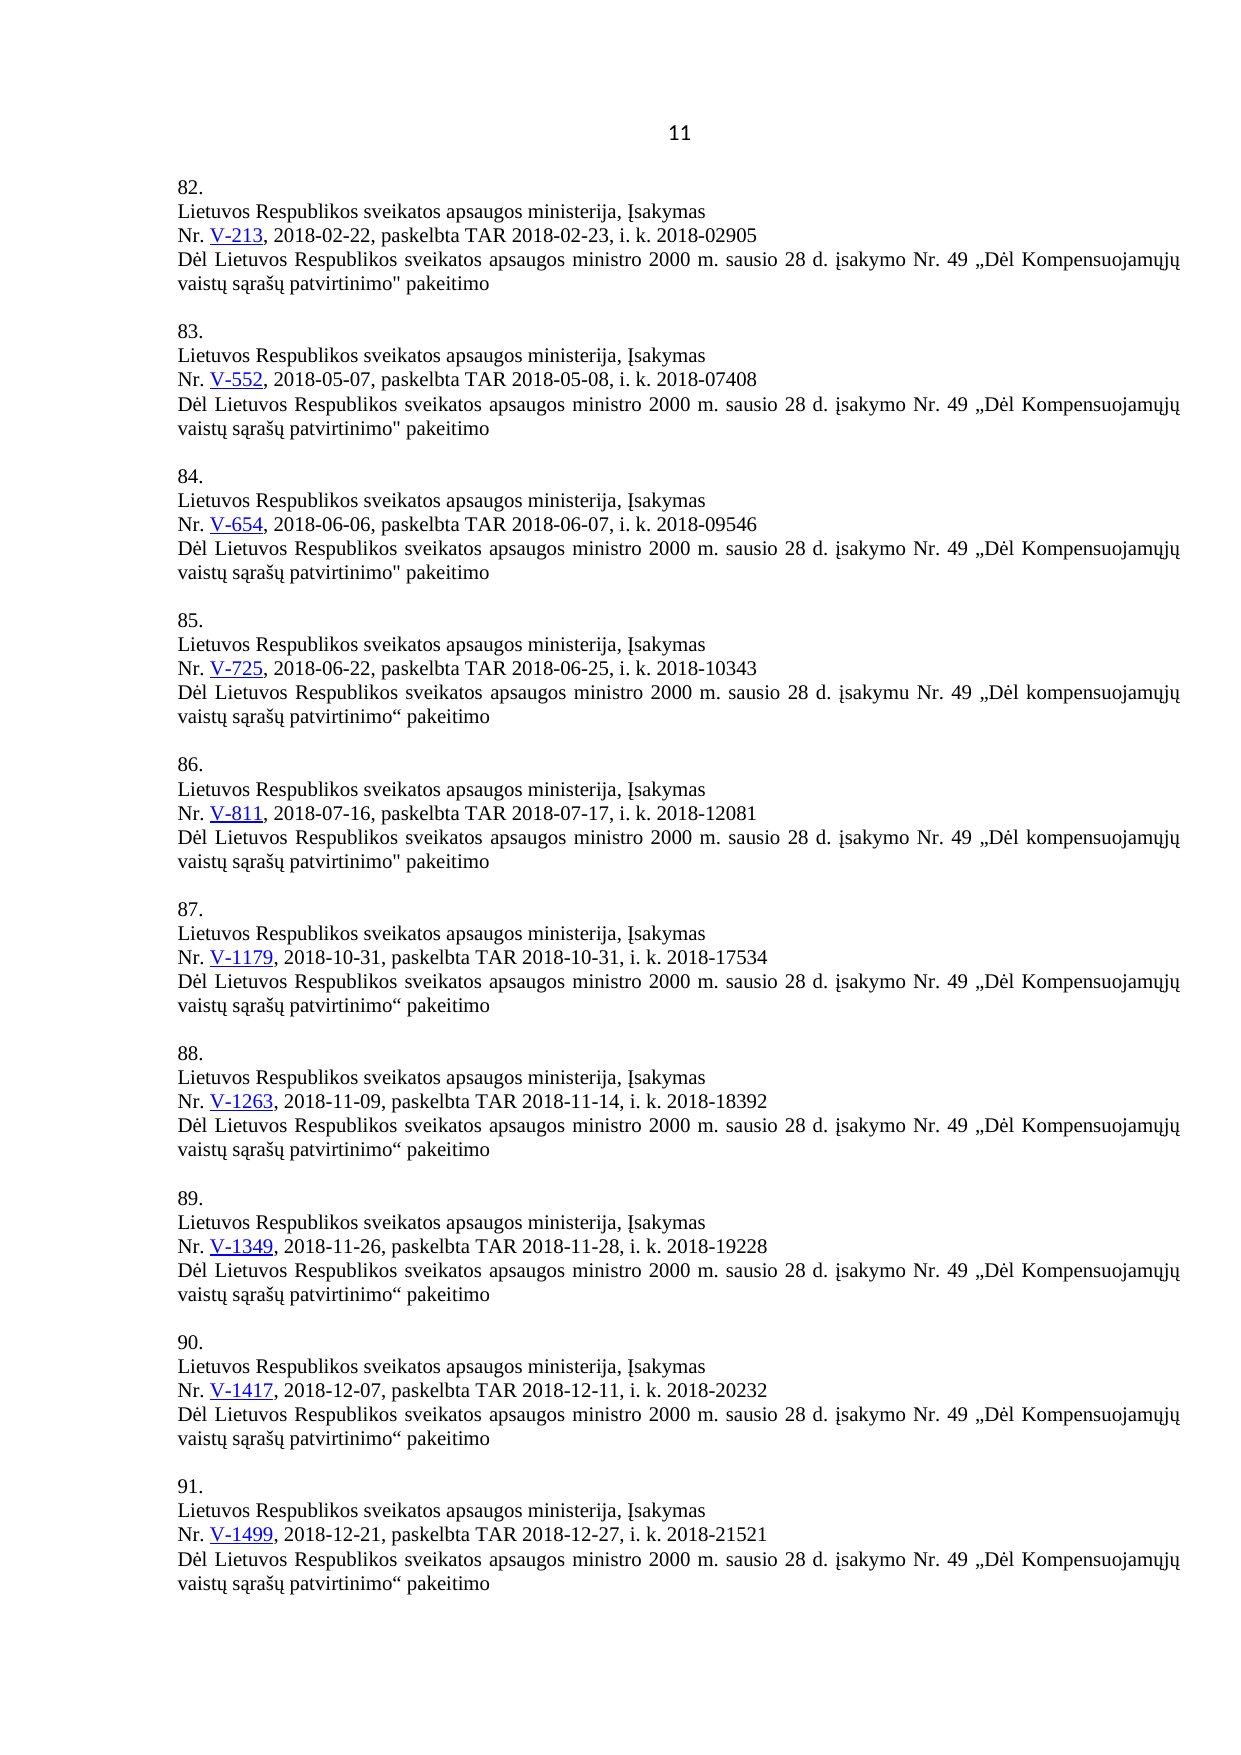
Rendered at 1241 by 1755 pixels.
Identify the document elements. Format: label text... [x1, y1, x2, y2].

text Lietuvos Respublikos sveikatos apsaugos ministerija, Įsakymas [177, 776, 1181, 801]
text Dėl Lietuvos Respublikos sveikatos apsaugos ministro 2000 m. sausio 28 d. įsakymu Nr. 49 „Dėl kompensuojamųjų vaistų sąrašų patvirtinimo“ pakeitimo [177, 680, 1181, 728]
text 87. [177, 897, 1181, 921]
text Dėl Lietuvos Respublikos sveikatos apsaugos ministro 2000 m. sausio 28 d. įsakymo Nr. 49 „Dėl kompensuojamųjų vaistų sąrašų patvirtinimo" pakeitimo [177, 824, 1181, 873]
text Dėl Lietuvos Respublikos sveikatos apsaugos ministro 2000 m. sausio 28 d. įsakymo Nr. 49 „Dėl Kompensuojamųjų vaistų sąrašų patvirtinimo“ pakeitimo [177, 1258, 1181, 1306]
text 82. [177, 175, 1181, 199]
text Lietuvos Respublikos sveikatos apsaugos ministerija, Įsakymas [177, 488, 1181, 512]
text Dėl Lietuvos Respublikos sveikatos apsaugos ministro 2000 m. sausio 28 d. įsakymo Nr. 49 „Dėl Kompensuojamųjų vaistų sąrašų patvirtinimo" pakeitimo [177, 391, 1181, 439]
text 83. [177, 319, 1181, 343]
text Dėl Lietuvos Respublikos sveikatos apsaugos ministro 2000 m. sausio 28 d. įsakymo Nr. 49 „Dėl Kompensuojamųjų vaistų sąrašų patvirtinimo" pakeitimo [177, 247, 1181, 295]
text Nr. V-811, 2018-07-16, paskelbta TAR 2018-07-17, i. k. 2018-12081 [177, 801, 1181, 824]
text Nr. V-1263, 2018-11-09, paskelbta TAR 2018-11-14, i. k. 2018-18392 [177, 1089, 1181, 1113]
text Dėl Lietuvos Respublikos sveikatos apsaugos ministro 2000 m. sausio 28 d. įsakymo Nr. 49 „Dėl Kompensuojamųjų vaistų sąrašų patvirtinimo“ pakeitimo [177, 1113, 1181, 1161]
text Lietuvos Respublikos sveikatos apsaugos ministerija, Įsakymas [177, 1209, 1181, 1234]
text Dėl Lietuvos Respublikos sveikatos apsaugos ministro 2000 m. sausio 28 d. įsakymo Nr. 49 „Dėl Kompensuojamųjų vaistų sąrašų patvirtinimo“ pakeitimo [177, 1546, 1181, 1594]
text 91. [177, 1474, 1181, 1498]
text 85. [177, 608, 1181, 632]
text Nr. V-725, 2018-06-22, paskelbta TAR 2018-06-25, i. k. 2018-10343 [177, 656, 1181, 680]
text Lietuvos Respublikos sveikatos apsaugos ministerija, Įsakymas [177, 343, 1181, 367]
text Nr. V-213, 2018-02-22, paskelbta TAR 2018-02-23, i. k. 2018-02905 [177, 223, 1181, 247]
text 89. [177, 1186, 1181, 1209]
text Lietuvos Respublikos sveikatos apsaugos ministerija, Įsakymas [177, 1498, 1181, 1522]
text Nr. V-552, 2018-05-07, paskelbta TAR 2018-05-08, i. k. 2018-07408 [177, 367, 1181, 391]
text 90. [177, 1330, 1181, 1354]
text Lietuvos Respublikos sveikatos apsaugos ministerija, Įsakymas [177, 1065, 1181, 1089]
text Lietuvos Respublikos sveikatos apsaugos ministerija, Įsakymas [177, 632, 1181, 656]
text Lietuvos Respublikos sveikatos apsaugos ministerija, Įsakymas [177, 921, 1181, 945]
text Lietuvos Respublikos sveikatos apsaugos ministerija, Įsakymas [177, 1354, 1181, 1378]
text 88. [177, 1041, 1181, 1065]
text 86. [177, 752, 1181, 776]
text Nr. V-654, 2018-06-06, paskelbta TAR 2018-06-07, i. k. 2018-09546 [177, 512, 1181, 536]
text Dėl Lietuvos Respublikos sveikatos apsaugos ministro 2000 m. sausio 28 d. įsakymo Nr. 49 „Dėl Kompensuojamųjų vaistų sąrašų patvirtinimo“ pakeitimo [177, 1402, 1181, 1450]
text Nr. V-1179, 2018-10-31, paskelbta TAR 2018-10-31, i. k. 2018-17534 [177, 945, 1181, 969]
text Nr. V-1499, 2018-12-21, paskelbta TAR 2018-12-27, i. k. 2018-21521 [177, 1522, 1181, 1546]
text 84. [177, 464, 1181, 488]
text Nr. V-1417, 2018-12-07, paskelbta TAR 2018-12-11, i. k. 2018-20232 [177, 1378, 1181, 1402]
text Dėl Lietuvos Respublikos sveikatos apsaugos ministro 2000 m. sausio 28 d. įsakymo Nr. 49 „Dėl Kompensuojamųjų vaistų sąrašų patvirtinimo" pakeitimo [177, 536, 1181, 584]
text Nr. V-1349, 2018-11-26, paskelbta TAR 2018-11-28, i. k. 2018-19228 [177, 1234, 1181, 1258]
text Dėl Lietuvos Respublikos sveikatos apsaugos ministro 2000 m. sausio 28 d. įsakymo Nr. 49 „Dėl Kompensuojamųjų vaistų sąrašų patvirtinimo“ pakeitimo [177, 969, 1181, 1017]
text Lietuvos Respublikos sveikatos apsaugos ministerija, Įsakymas [177, 199, 1181, 223]
